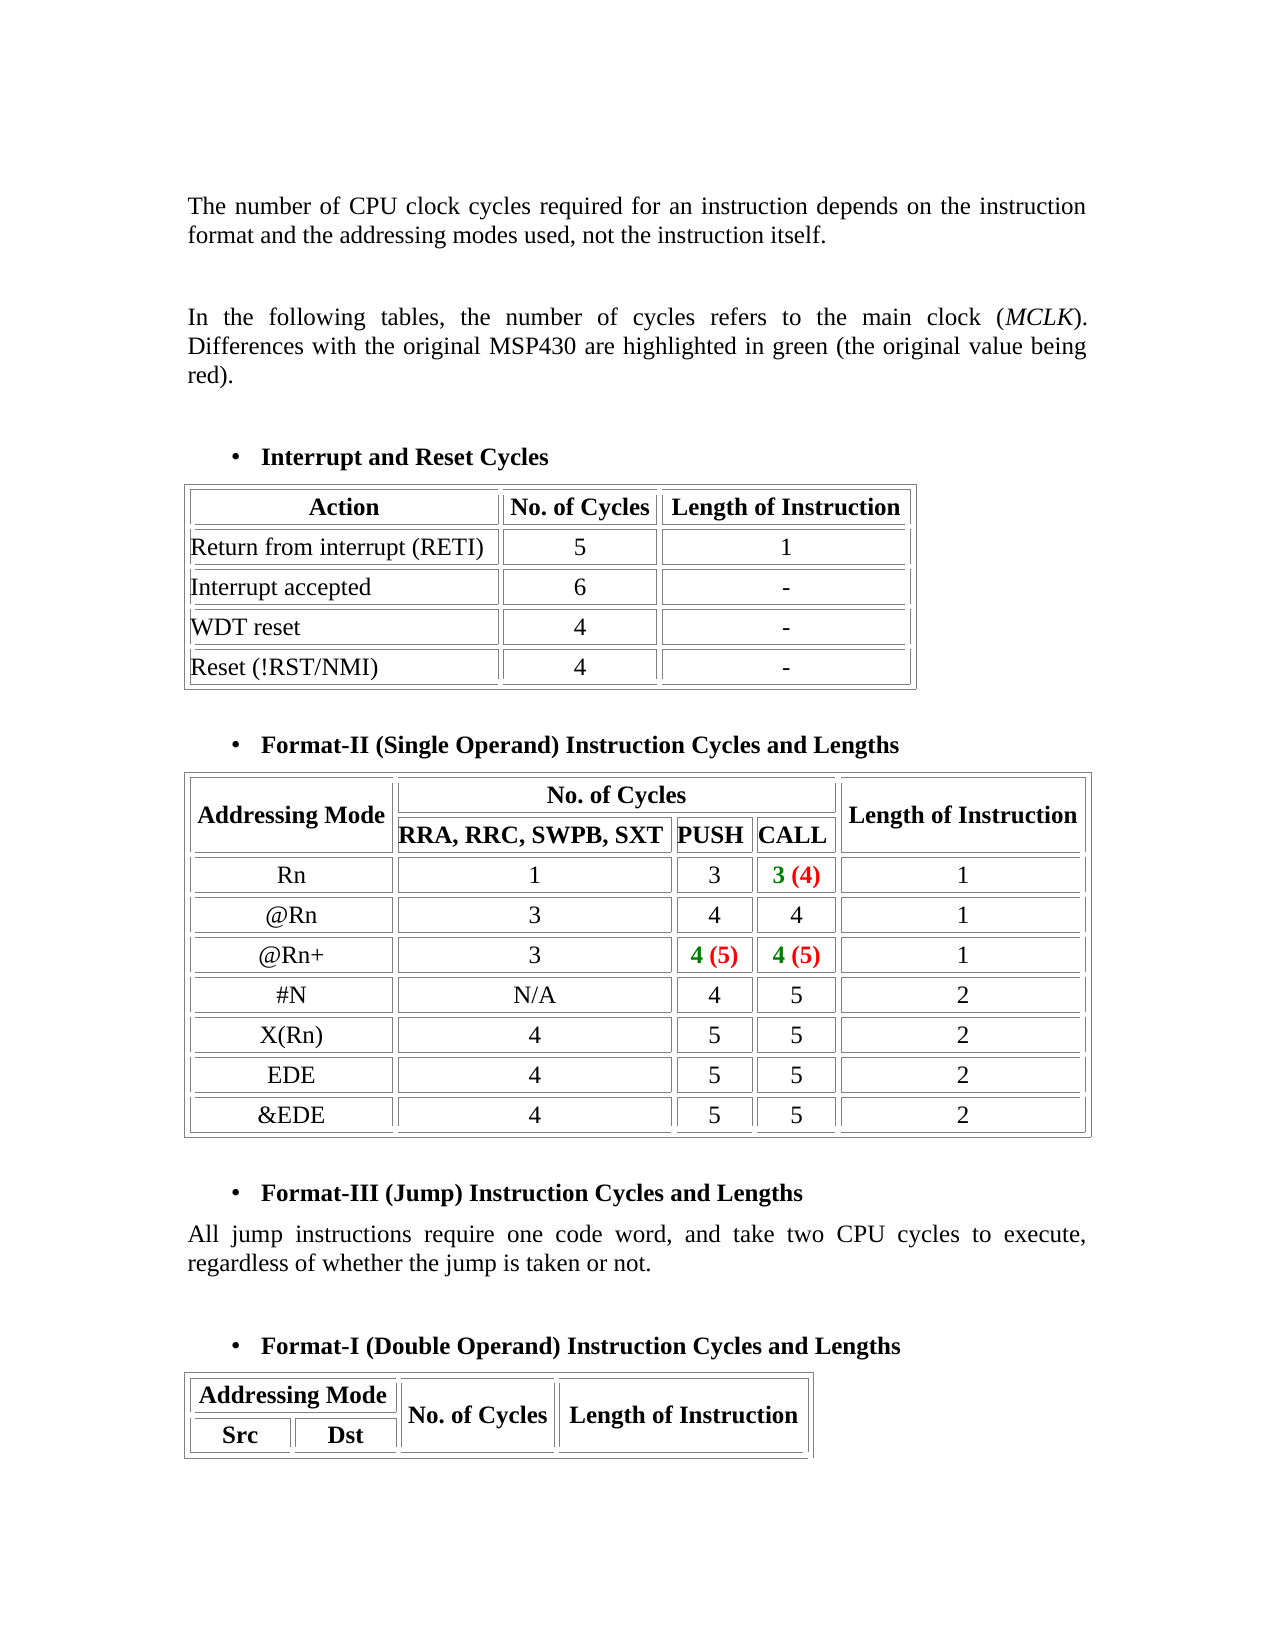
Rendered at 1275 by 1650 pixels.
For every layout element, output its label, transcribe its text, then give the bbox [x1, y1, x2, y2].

table_cell 4 [395, 1012, 674, 1052]
table_cell 4 (5) [755, 932, 838, 972]
table_cell 6 [501, 564, 659, 604]
table_cell 5 [501, 524, 659, 564]
table_cell 5 [755, 1052, 838, 1092]
table_cell X(Rn) [187, 1012, 395, 1052]
table_cell Src [187, 1412, 293, 1452]
table_cell Dst [293, 1412, 398, 1452]
table_cell 1 [395, 852, 674, 892]
table_header Addressing Mode [187, 773, 395, 852]
table_header Length of Instruction [838, 773, 1088, 852]
list Format-II (Single Operand) Instruction Cycles and Lengths [231, 730, 1088, 759]
table_cell 3 [395, 892, 674, 932]
table_cell Rn [187, 852, 395, 892]
list Interrupt and Reset Cycles [231, 442, 1088, 471]
list Format-I (Double Operand) Instruction Cycles and Lengths [231, 1331, 1088, 1359]
table_cell 2 [838, 1092, 1088, 1132]
table_cell Interrupt accepted [187, 564, 501, 604]
table_cell &EDE [187, 1092, 395, 1132]
table_cell EDE [187, 1052, 395, 1092]
table_cell N/A [395, 972, 674, 1012]
table_header Addressing Mode [187, 1373, 398, 1412]
table_cell #N [187, 972, 395, 1012]
table_cell - [659, 604, 913, 644]
table_header Length of Instruction [659, 485, 913, 524]
table_cell 5 [755, 972, 838, 1012]
table_cell 2 [838, 1012, 1088, 1052]
table_cell 4 [501, 644, 659, 684]
table_header No. of Cycles [395, 773, 838, 812]
table_cell 4 [395, 1052, 674, 1092]
table_cell RRA, RRC, SWPB, SXT [395, 812, 674, 852]
table_cell 5 [674, 1012, 755, 1052]
text In the following tables, the number of cycles refers to the main clock (MCLK). Differences with the original MSP430 are highlighted in green (the original value being red). [187, 302, 1088, 389]
table_header No. of Cycles [398, 1373, 557, 1452]
table_cell 2 [838, 972, 1088, 1012]
table_cell 5 [755, 1092, 838, 1132]
table_cell WDT reset [187, 604, 501, 644]
table_cell Reset (!RST/NMI) [187, 644, 501, 684]
table_cell 4 [674, 892, 755, 932]
table_cell 5 [674, 1092, 755, 1132]
list Format-III (Jump) Instruction Cycles and Lengths [231, 1178, 1088, 1207]
table_cell @Rn [187, 892, 395, 932]
table_cell 4 [501, 604, 659, 644]
table_cell 4 [674, 972, 755, 1012]
table_cell 3 [674, 852, 755, 892]
table_header Length of Instruction [557, 1373, 811, 1452]
table_cell 1 [838, 892, 1088, 932]
text The number of CPU clock cycles required for an instruction depends on the instruction format and the addressing modes used, not the instruction itself. [187, 191, 1088, 249]
table_cell 4 (5) [674, 932, 755, 972]
text All jump instructions require one code word, and take two CPU cycles to execute, regardless of whether the jump is taken or not. [187, 1219, 1088, 1277]
table_cell - [659, 644, 913, 684]
table_cell 4 [395, 1092, 674, 1132]
table_cell Return from interrupt (RETI) [187, 524, 501, 564]
table_header Action [187, 485, 501, 524]
table_cell - [659, 564, 913, 604]
table_cell 3 [395, 932, 674, 972]
table_cell CALL [755, 812, 838, 852]
table_cell 5 [755, 1012, 838, 1052]
table_cell @Rn+ [187, 932, 395, 972]
table_cell 1 [838, 932, 1088, 972]
table_cell 1 [838, 852, 1088, 892]
table_cell 1 [659, 524, 913, 564]
table_cell 4 [755, 892, 838, 932]
table_cell PUSH [674, 813, 755, 852]
table_cell 3 (4) [755, 852, 838, 892]
table_header No. of Cycles [501, 485, 659, 524]
table_cell 2 [838, 1052, 1088, 1092]
table_cell 5 [674, 1052, 755, 1092]
